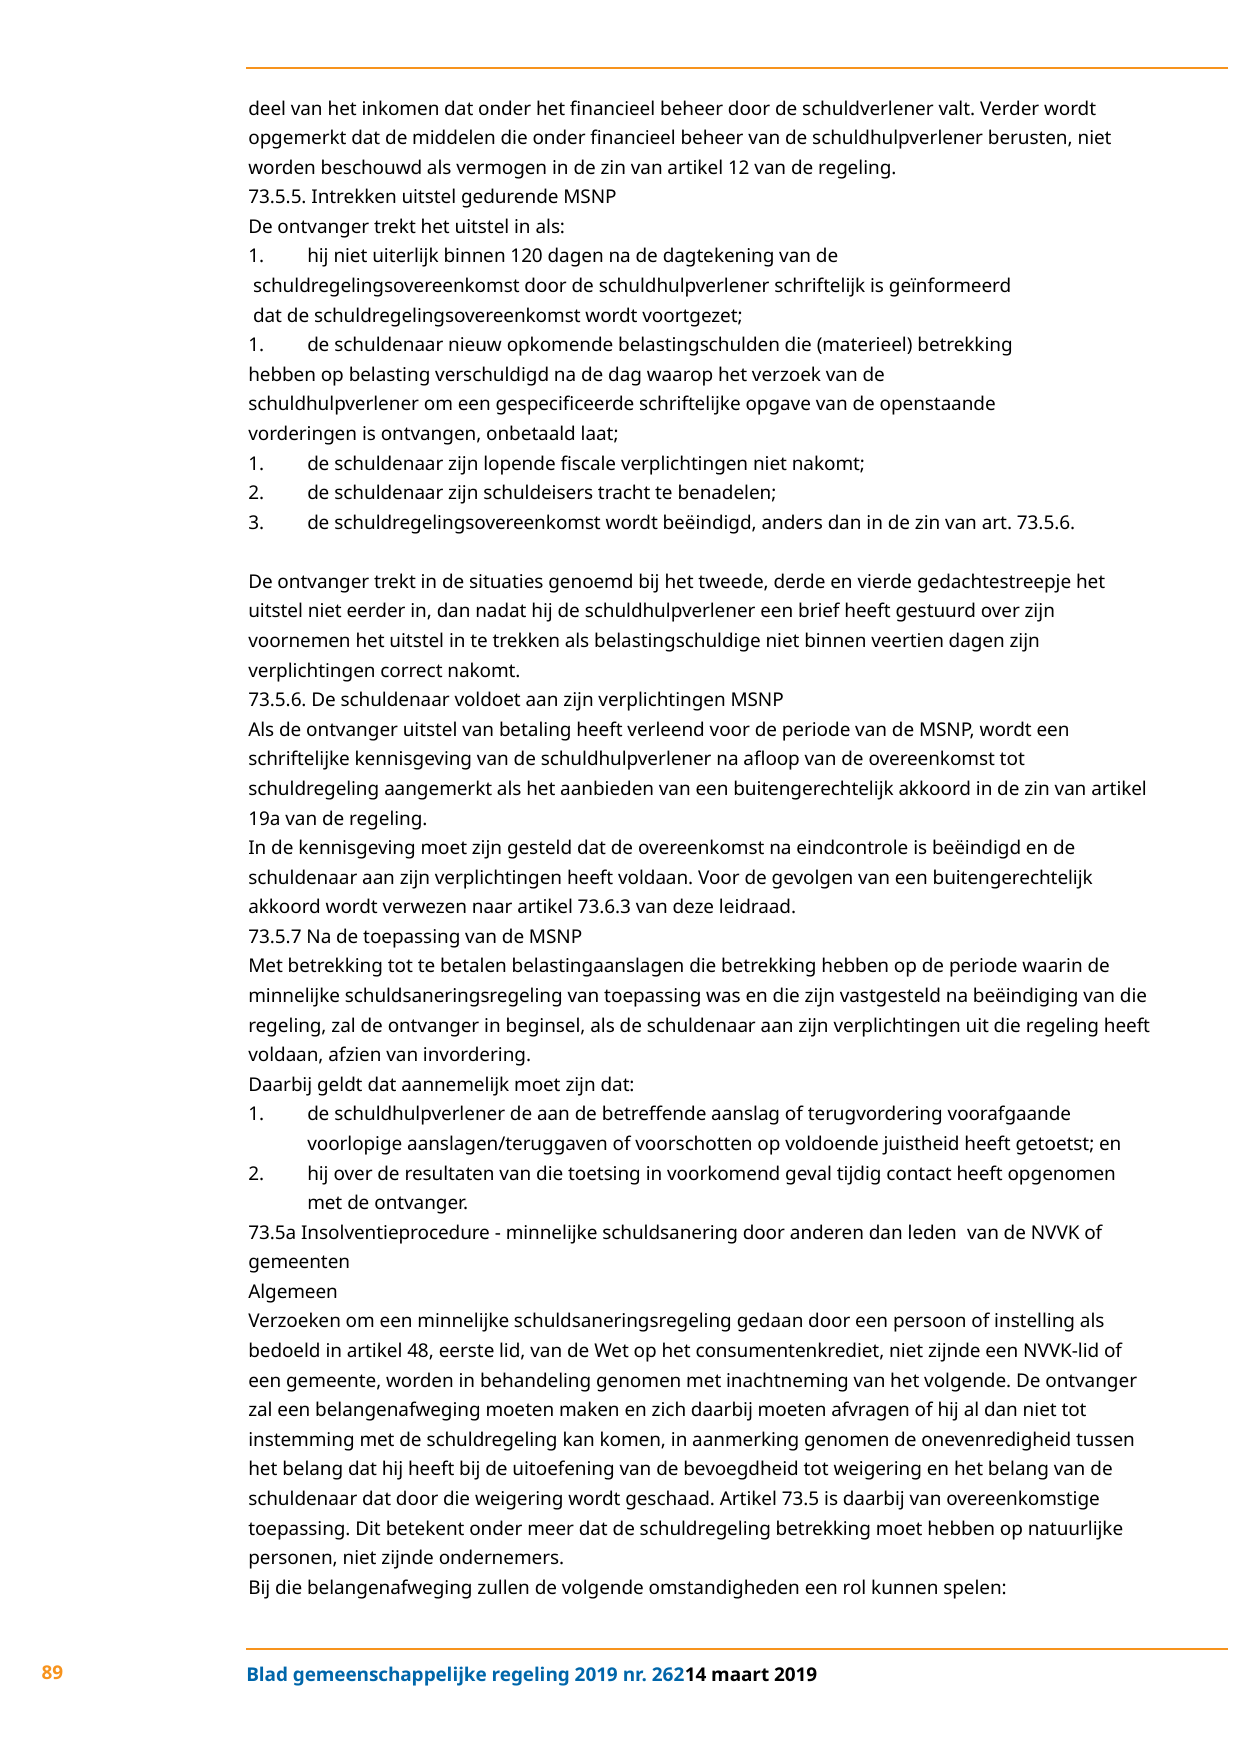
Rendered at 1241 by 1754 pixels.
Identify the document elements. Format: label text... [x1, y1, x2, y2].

text vorderingen is ontvangen, onbetaald laat; [248, 420, 1152, 446]
text 73.5.7 Na de toepassing van de MSNP [248, 923, 1152, 949]
text deel van het inkomen dat onder het financieel beheer door de schuldverlener valt. Verder wordt opgemerkt dat de middelen die onder financieel beheer van de schuldhulpverlener berusten, niet worden beschouwd als vermogen in de zin van artikel 12 van de regeling. [248, 95, 1152, 180]
text Bij die belangenafweging zullen de volgende omstandigheden een rol kunnen spelen: [248, 1574, 1152, 1600]
text dat de schuldregelingsovereenkomst wordt voortgezet; [248, 302, 1152, 328]
text 73.5.5. Intrekken uitstel gedurende MSNP [248, 183, 1152, 209]
text Met betrekking tot te betalen belastingaanslagen die betrekking hebben op de periode waarin de minnelijke schuldsaneringsregeling van toepassing was en die zijn vastgesteld na beëindiging van die regeling, zal de ontvanger in beginsel, als de schuldenaar aan zijn verplichtingen uit die regeling heeft voldaan, afzien van invordering. [248, 953, 1152, 1067]
picture [41, 47, 231, 172]
list hij niet uiterlijk binnen 120 dagen na de dagtekening van de [248, 243, 1152, 268]
text In de kennisgeving moet zijn gesteld dat de overeenkomst na eindcontrole is beëindigd en de schuldenaar aan zijn verplichtingen heeft voldaan. Voor de gevolgen van een buitengerechtelijk akkoord wordt verwezen naar artikel 73.6.3 van deze leidraad. [248, 834, 1152, 919]
list de schuldhulpverlener de aan de betreffende aanslag of terugvordering voorafgaande voorlopige aanslagen/teruggaven of voorschotten op voldoende juistheid heeft getoetst; en [248, 1101, 1152, 1156]
list de schuldenaar zijn lopende fiscale verplichtingen niet nakomt; [248, 450, 1152, 476]
text Als de ontvanger uitstel van betaling heeft verleend voor de periode van de MSNP, wordt een schriftelijke kennisgeving van de schuldhulpverlener na afloop van de overeenkomst tot schuldregeling aangemerkt als het aanbieden van een buitengerechtelijk akkoord in de zin van artikel 19a van de regeling. [248, 716, 1152, 831]
text schuldhulpverlener om een gespecificeerde schriftelijke opgave van de openstaande [248, 391, 1152, 416]
text De ontvanger trekt in de situaties genoemd bij het tweede, derde en vierde gedachtestreepje het uitstel niet eerder in, dan nadat hij de schuldhulpverlener een brief heeft gestuurd over zijn voornemen het uitstel in te trekken als belastingschuldige niet binnen veertien dagen zijn verplichtingen correct nakomt. [248, 568, 1152, 683]
text Daarbij geldt dat aannemelijk moet zijn dat: [248, 1071, 1152, 1097]
list hij over de resultaten van die toetsing in voorkomend geval tijdig contact heeft opgenomen met de ontvanger. [248, 1160, 1152, 1215]
text 73.5.6. De schuldenaar voldoet aan zijn verplichtingen MSNP [248, 686, 1152, 712]
text Verzoeken om een minnelijke schuldsaneringsregeling gedaan door een persoon of instelling als bedoeld in artikel 48, eerste lid, van de Wet op het consumentenkrediet, niet zijnde een NVVK-lid of een gemeente, worden in behandeling genomen met inachtneming van het volgende. De ontvanger zal een belangenafweging moeten maken en zich daarbij moeten afvragen of hij al dan niet tot instemming met de schuldregeling kan komen, in aanmerking genomen de onevenredigheid tussen het belang dat hij heeft bij de uitoefening van de bevoegdheid tot weigering en het belang van de schuldenaar dat door die weigering wordt geschaad. Artikel 73.5 is daarbij van overeenkomstige toepassing. Dit betekent onder meer dat de schuldregeling betrekking moet hebben op natuurlijke personen, niet zijnde ondernemers. [248, 1308, 1152, 1570]
text De ontvanger trekt het uitstel in als: [248, 213, 1152, 239]
text schuldregelingsovereenkomst door de schuldhulpverlener schriftelijk is geïnformeerd [248, 272, 1152, 298]
text Algemeen [248, 1278, 1152, 1304]
list de schuldenaar zijn schuldeisers tracht te benadelen; [248, 479, 1152, 505]
text 73.5a Insolventieprocedure - minnelijke schuldsanering door anderen dan leden van de NVVK of gemeenten [248, 1219, 1152, 1274]
text hebben op belasting verschuldigd na de dag waarop het verzoek van de [248, 361, 1152, 387]
list de schuldregelingsovereenkomst wordt beëindigd, anders dan in de zin van art. 73.5.6. [248, 509, 1152, 535]
list de schuldenaar nieuw opkomende belastingschulden die (materieel) betrekking [248, 331, 1152, 357]
